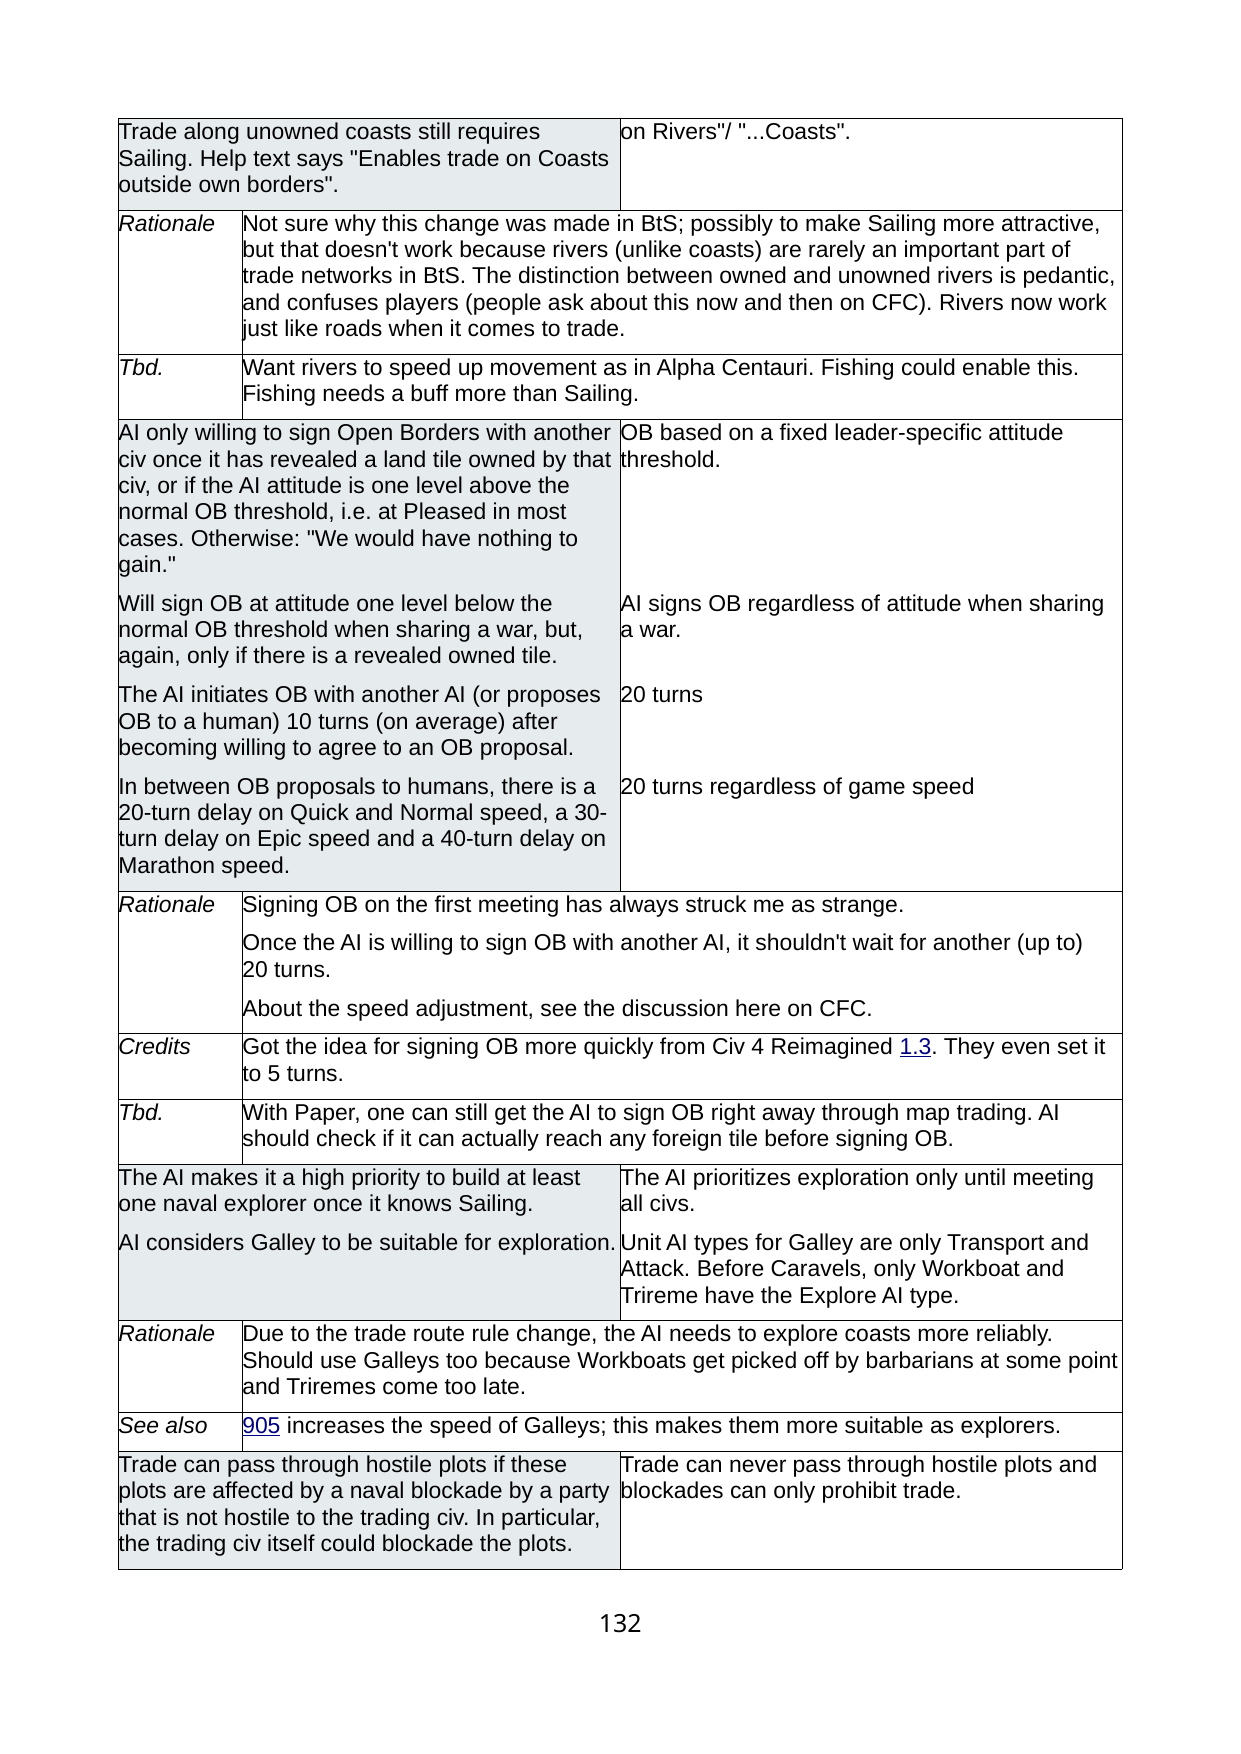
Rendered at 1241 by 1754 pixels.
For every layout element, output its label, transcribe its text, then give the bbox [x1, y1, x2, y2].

table_cell Tbd. [119, 1100, 242, 1164]
table_cell With Paper, one can still get the AI to sign OB right away through map trading. AI should check if it can actually reach any foreign tile before signing OB. [243, 1100, 1122, 1164]
table_cell See also [119, 1413, 242, 1451]
table_cell Trade can pass through hostile plots if these plots are affected by a naval blockade by a party that is not hostile to the trading civ. In particular, the trading civ itself could blockade the plots. [119, 1452, 620, 1569]
table_cell Due to the trade route rule change, the AI needs to explore coasts more reliably. Should use Galleys too because Workboats get picked off by barbarians at some point and Triremes come too late. [243, 1321, 1122, 1412]
table_cell Trade along unowned coasts still requires Sailing. Help text says "Enables trade on Coasts outside own borders". [119, 119, 620, 210]
table_cell Rationale [119, 1321, 242, 1412]
table_cell on Rivers"/ "...Coasts". [621, 119, 1122, 210]
table_cell The AI prioritizes exploration only until meeting all civs. Unit AI types for Galley are only Transport and Attack. Before Caravels, only Workboat and Trireme have the Explore AI type. [621, 1165, 1122, 1320]
table_cell Trade can never pass through hostile plots and blockades can only prohibit trade. [621, 1452, 1122, 1569]
table_cell OB based on a fixed leader-specific attitude threshold. AI signs OB regardless of attitude when sharing a war. 20 turns 20 turns regardless of game speed [621, 420, 1122, 891]
table_cell 905 increases the speed of Galleys; this makes them more suitable as explorers. [243, 1413, 1122, 1451]
table_cell AI only willing to sign Open Borders with another civ once it has revealed a land tile owned by that civ, or if the AI attitude is one level above the normal OB threshold, i.e. at Pleased in most cases. Otherwise: "We would have nothing to gain." Will sign OB at attitude one level below the normal OB threshold when sharing a war, but, again, only if there is a revealed owned tile. The AI initiates OB with another AI (or proposes OB to a human) 10 turns (on average) after becoming willing to agree to an OB proposal. In between OB proposals to humans, there is a 20-turn delay on Quick and Normal speed, a 30-turn delay on Epic speed and a 40-turn delay on Marathon speed. [119, 420, 620, 891]
table_cell Not sure why this change was made in BtS; possibly to make Sailing more attractive, but that doesn't work because rivers (unlike coasts) are rarely an important part of trade networks in BtS. The distinction between owned and unowned rivers is pedantic, and confuses players (people ask about this now and then on CFC). Rivers now work just like roads when it comes to trade. [243, 211, 1122, 354]
table_cell Credits [119, 1034, 242, 1098]
table_cell Got the idea for signing OB more quickly from Civ 4 Reimagined 1.3. They even set it to 5 turns. [243, 1034, 1122, 1098]
table_cell Rationale [119, 892, 242, 1033]
table_cell Signing OB on the first meeting has always struck me as strange. Once the AI is willing to sign OB with another AI, it shouldn't wait for another (up to) 20 turns. About the speed adjustment, see the discussion here on CFC. [243, 892, 1122, 1033]
table_cell The AI makes it a high priority to build at least one naval explorer once it knows Sailing. AI considers Galley to be suitable for exploration. [119, 1165, 620, 1320]
table_cell Rationale [119, 211, 242, 354]
table_cell Want rivers to speed up movement as in Alpha Centauri. Fishing could enable this. Fishing needs a buff more than Sailing. [243, 355, 1122, 419]
table_cell Tbd. [119, 355, 242, 419]
